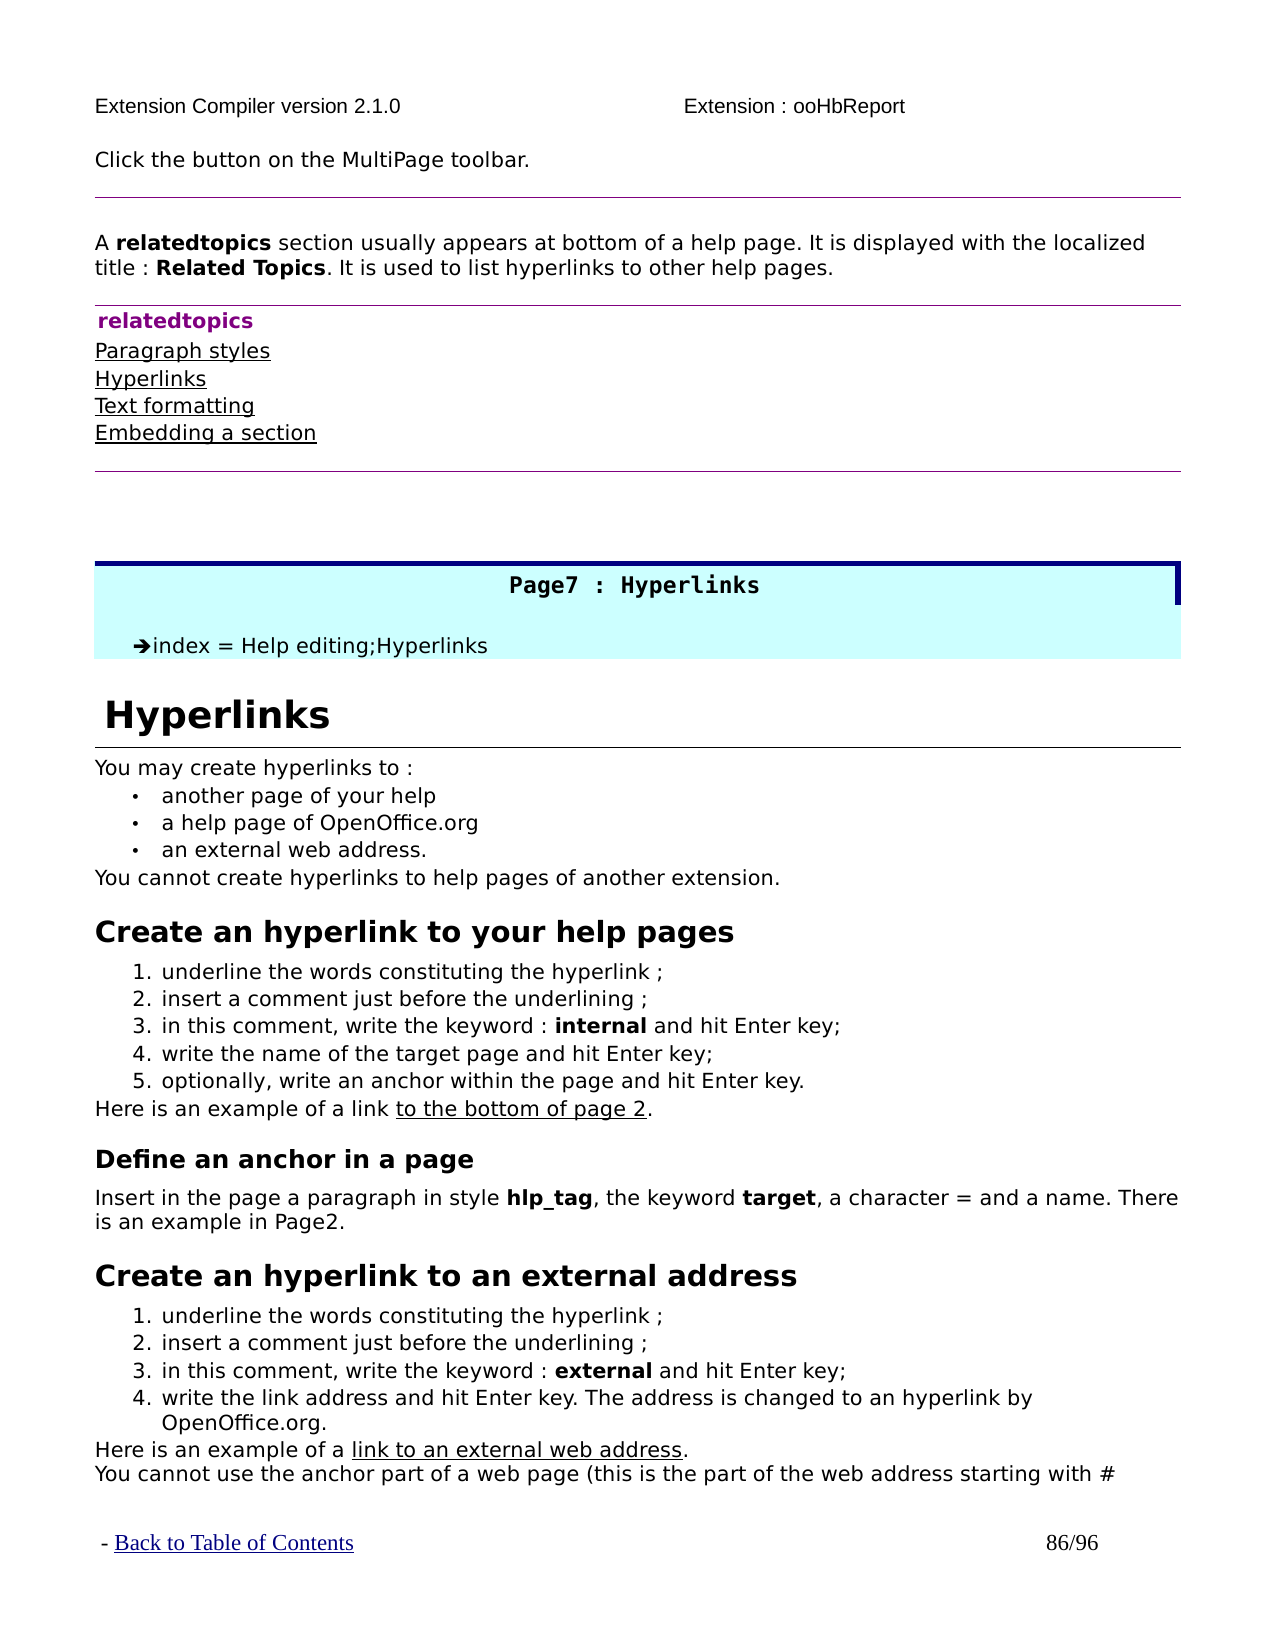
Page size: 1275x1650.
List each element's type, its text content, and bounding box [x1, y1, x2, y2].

list insert a comment just before the underlining ; [132, 987, 1181, 1012]
text Create an hyperlink to an external address [94, 1259, 1181, 1293]
list in this comment, write the keyword : internal and hit Enter key; [132, 1014, 1181, 1039]
text Click the button on the MultiPage toolbar. [94, 147, 1181, 172]
text relatedtopics [94, 306, 1181, 336]
text Paragraph styles [94, 339, 1181, 363]
text A relatedtopics section usually appears at bottom of a help page. It is displayed with the localized title : Related Topics. It is used to list hyperlinks to other help pages. [94, 231, 1181, 280]
list underline the words constituting the hyperlink ; [132, 960, 1181, 984]
text Hyperlinks [94, 684, 1181, 747]
list write the link address and hit Enter key. The address is changed to an hyperlink by OpenOffice.org. [132, 1386, 1181, 1435]
text Here is an example of a link to the bottom of page 2. [94, 1097, 1181, 1121]
text You may create hyperlinks to : [94, 756, 1181, 781]
text Page7 : Hyperlinks [94, 562, 1175, 605]
text Create an hyperlink to your help pages [94, 915, 1181, 949]
text Embedding a section [94, 421, 1181, 446]
list optionally, write an anchor within the page and hit Enter key. [132, 1069, 1181, 1094]
text Hyperlinks [94, 366, 1181, 391]
text Here is an example of a link to an external web address. You cannot use the anchor part of a web page (this is the part of the web address starting with # [94, 1438, 1181, 1487]
list a help page of OpenOffice.org [132, 811, 1181, 836]
list another page of your help [132, 784, 1181, 808]
text Define an anchor in a page [94, 1146, 1181, 1175]
text Insert in the page a paragraph in style hlp_tag, the keyword target, a character = and a name. There is an example in Page2. [94, 1186, 1181, 1234]
list index = Help editing;Hyperlinks [94, 634, 1181, 659]
list insert a comment just before the underlining ; [132, 1331, 1181, 1356]
text Text formatting [94, 394, 1181, 418]
list in this comment, write the keyword : external and hit Enter key; [132, 1359, 1181, 1383]
list an external web address. [132, 838, 1181, 863]
list underline the words constituting the hyperlink ; [132, 1304, 1181, 1328]
text You cannot create hyperlinks to help pages of another extension. [94, 866, 1181, 890]
list write the name of the target page and hit Enter key; [132, 1042, 1181, 1066]
